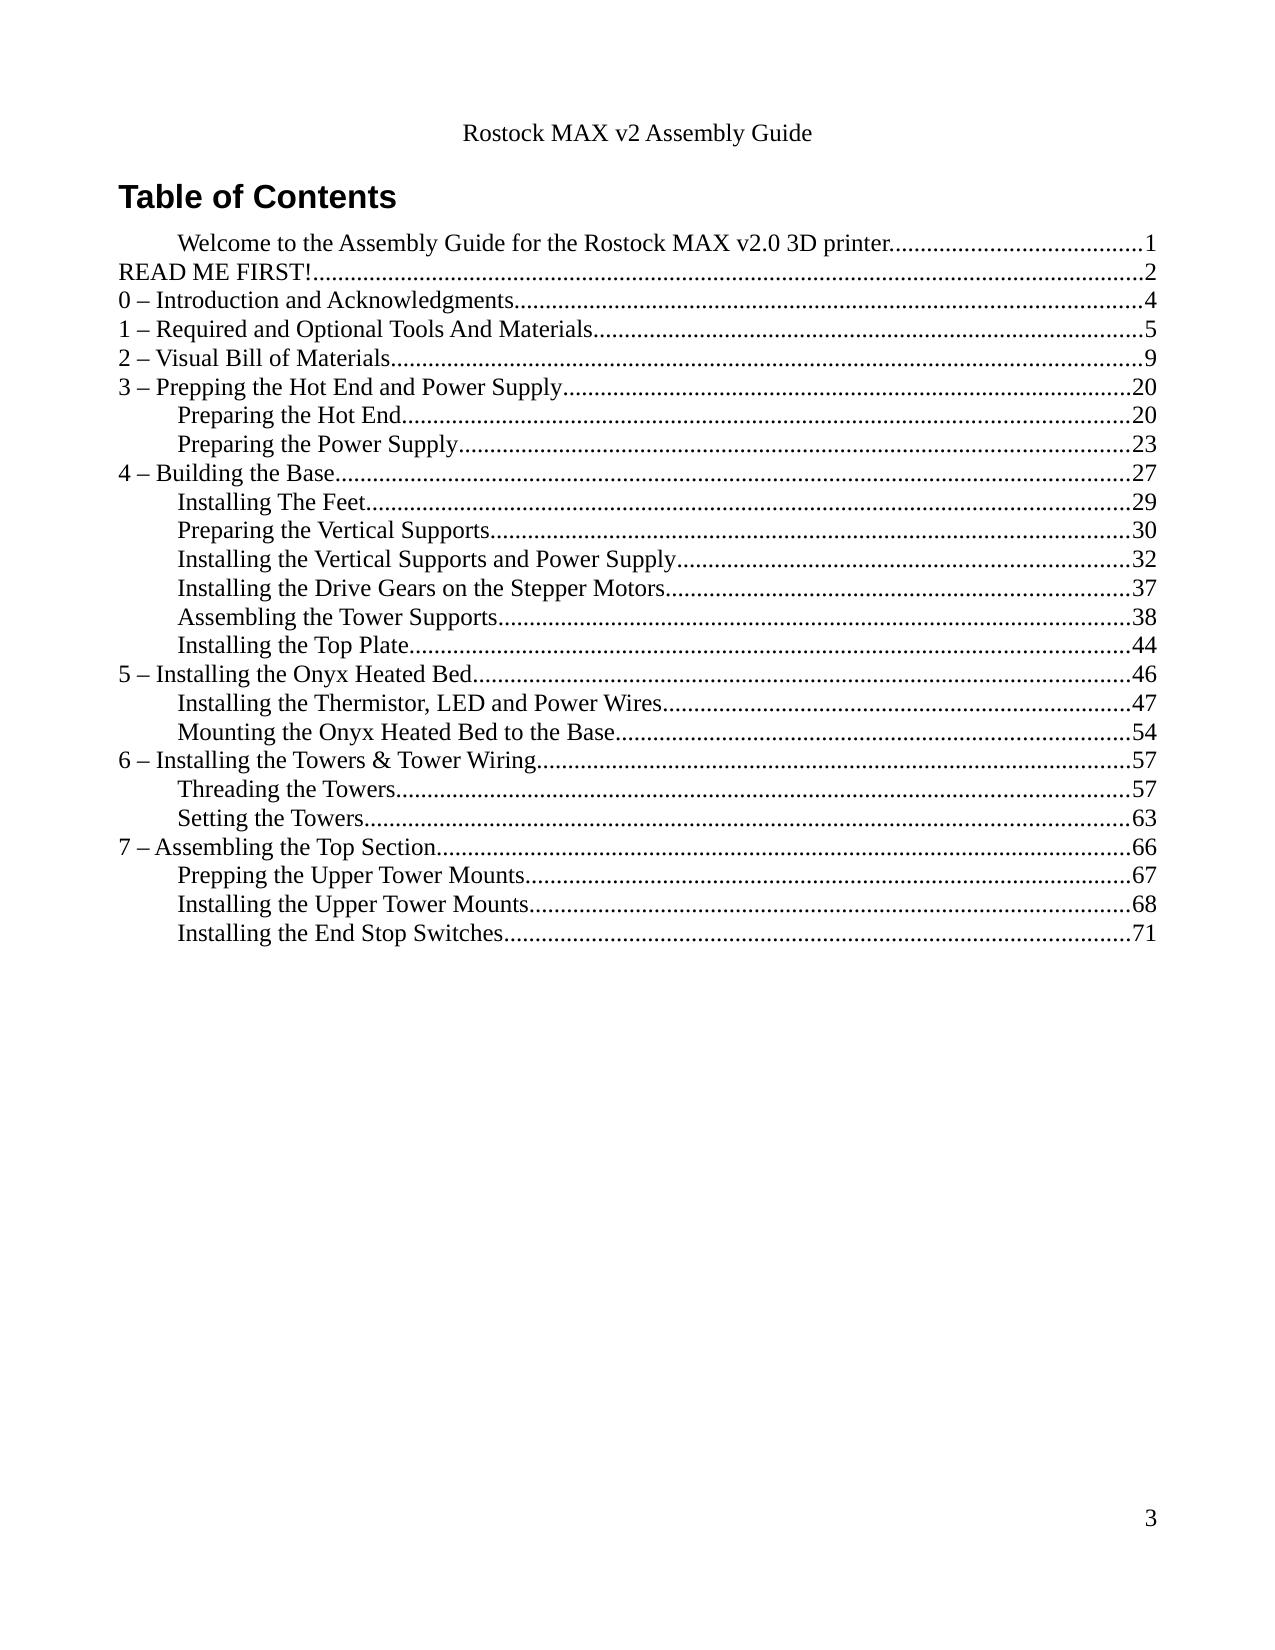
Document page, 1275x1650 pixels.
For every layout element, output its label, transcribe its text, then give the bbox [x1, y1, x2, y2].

text 3 – Prepping the Hot End and Power Supply 20 [118, 372, 1157, 400]
text Setting the Towers 63 [177, 803, 1157, 832]
text Threading the Towers 57 [177, 774, 1157, 803]
text Installing the Upper Tower Mounts 68 [177, 889, 1157, 918]
text READ ME FIRST! 2 [118, 257, 1157, 285]
text Preparing the Vertical Supports 30 [177, 515, 1157, 544]
text Preparing the Power Supply 23 [177, 429, 1157, 458]
text Installing the Top Plate 44 [177, 630, 1157, 659]
text 4 – Building the Base 27 [118, 458, 1157, 487]
text Welcome to the Assembly Guide for the Rostock MAX v2.0 3D printer. 1 [177, 228, 1157, 257]
text Installing the Thermistor, LED and Power Wires 47 [177, 688, 1157, 717]
text 5 – Installing the Onyx Heated Bed 46 [118, 659, 1157, 688]
text Mounting the Onyx Heated Bed to the Base 54 [177, 717, 1157, 745]
text 6 – Installing the Towers & Tower Wiring 57 [118, 745, 1157, 774]
text 0 – Introduction and Acknowledgments 4 [118, 285, 1157, 314]
text Installing the Drive Gears on the Stepper Motors 37 [177, 573, 1157, 602]
text Installing the End Stop Switches 71 [177, 918, 1157, 947]
text 1 – Required and Optional Tools And Materials 5 [118, 314, 1157, 343]
subtitle Table of Contents [118, 177, 1157, 215]
text Assembling the Tower Supports 38 [177, 602, 1157, 630]
text Installing The Feet 29 [177, 487, 1157, 515]
text 7 – Assembling the Top Section 66 [118, 832, 1157, 860]
text Preparing the Hot End 20 [177, 400, 1157, 429]
text 2 – Visual Bill of Materials 9 [118, 343, 1157, 372]
text Prepping the Upper Tower Mounts 67 [177, 860, 1157, 889]
text Installing the Vertical Supports and Power Supply 32 [177, 544, 1157, 573]
